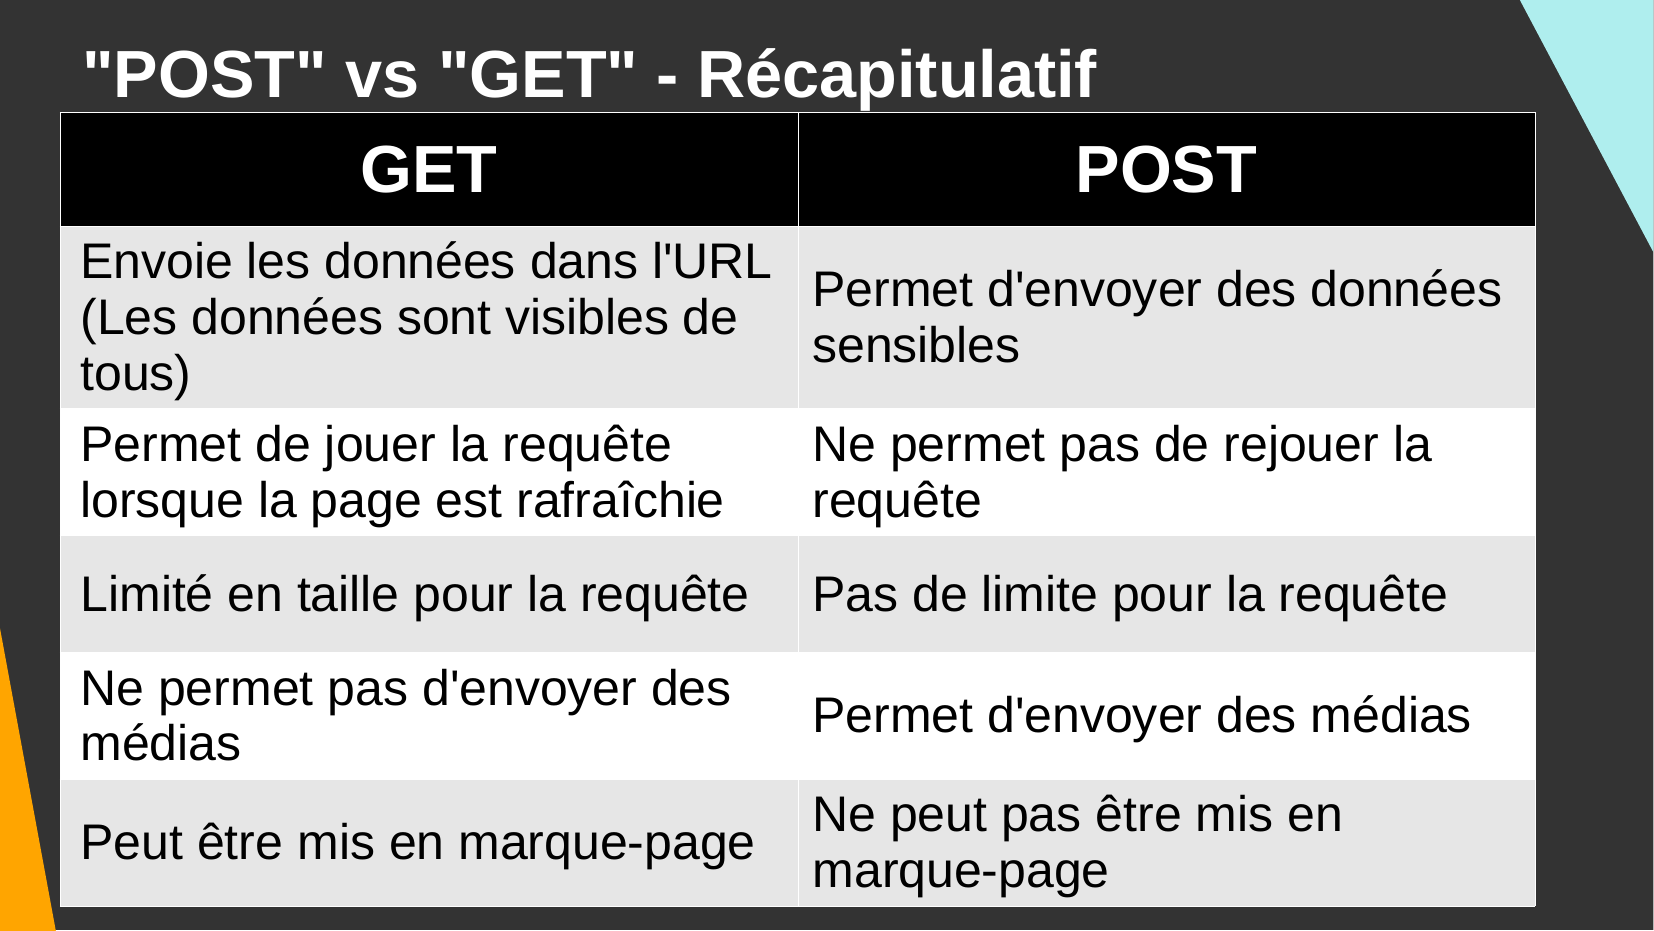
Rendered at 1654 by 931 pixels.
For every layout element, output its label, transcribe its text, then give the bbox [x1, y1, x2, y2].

table_cell Permet d'envoyer des données sensibles [799, 227, 1535, 408]
table_cell Limité en taille pour la requête [61, 536, 798, 652]
table_cell Ne permet pas de rejouer la requête [799, 409, 1535, 535]
table_cell Envoie les données dans l'URL (Les données sont visibles de tous) [61, 227, 798, 408]
table_cell Pas de limite pour la requête [799, 536, 1535, 652]
table_cell Ne peut pas être mis en marque-page [799, 780, 1535, 906]
text_box [1519, 0, 1654, 254]
table_header GET [61, 113, 798, 226]
text_box [0, 628, 56, 931]
table_cell Permet de jouer la requête lorsque la page est rafraîchie [61, 409, 798, 535]
title "POST" vs "GET" - Récapitulatif [82, 37, 1571, 114]
table_cell Ne permet pas d'envoyer des médias [61, 653, 798, 779]
table_header POST [799, 113, 1535, 226]
table_cell Peut être mis en marque-page [61, 780, 798, 906]
table_cell Permet d'envoyer des médias [799, 653, 1535, 779]
